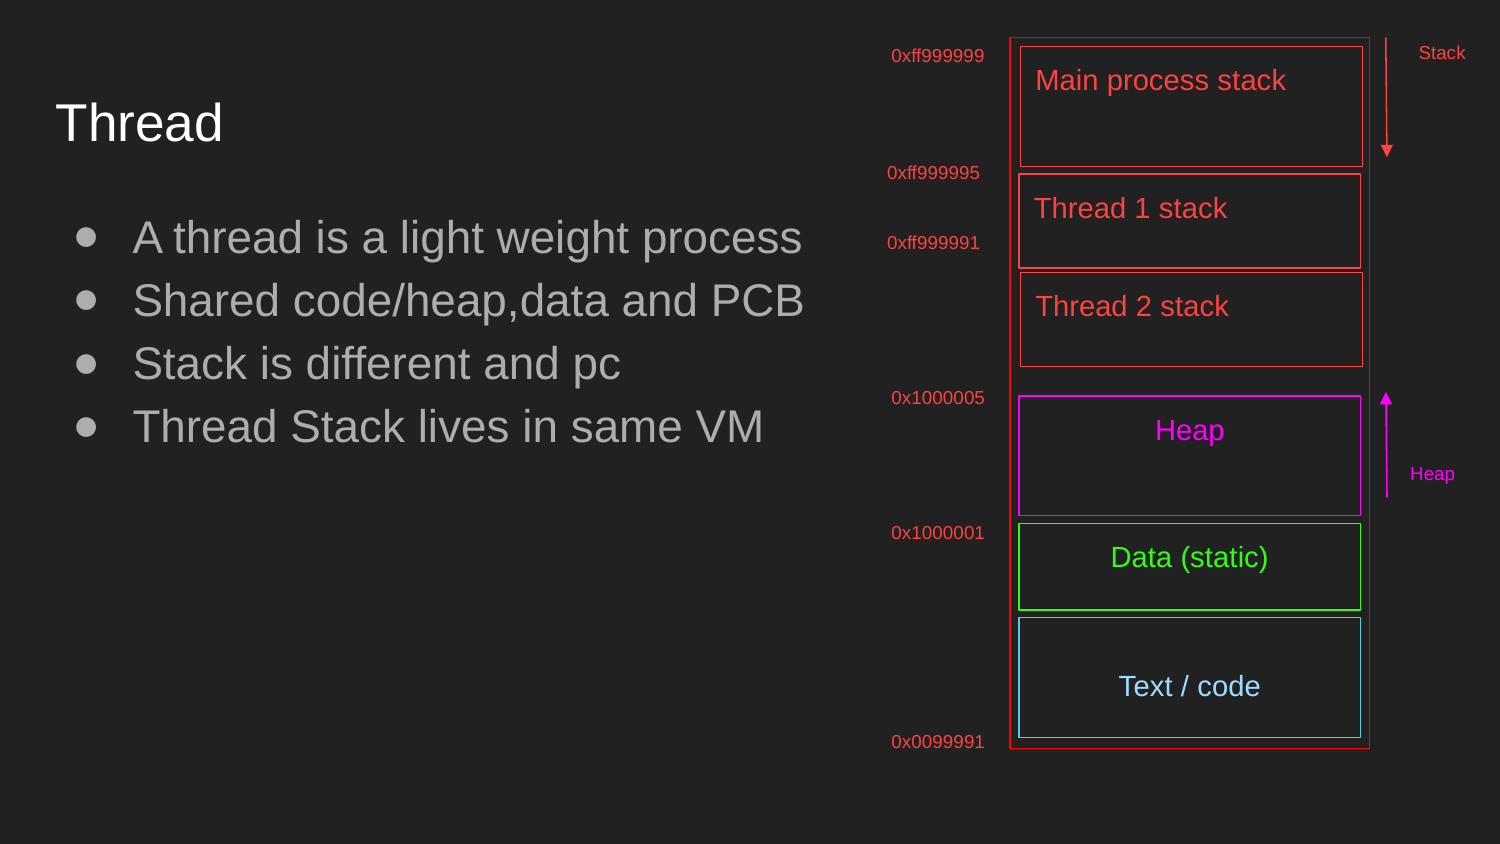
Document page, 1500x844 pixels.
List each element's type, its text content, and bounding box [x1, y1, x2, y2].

text_box Thread 2 stack [1020, 272, 1363, 367]
text_box Thread 1 stack [1018, 174, 1361, 269]
text_box 0xff999995 [872, 145, 997, 191]
text_box 0xff999999 [876, 28, 1002, 73]
text_box Data (static) [1018, 523, 1361, 610]
text_box Heap [1395, 446, 1485, 491]
text_box 0xff999991 [872, 215, 997, 261]
list A thread is a light weight process Shared code/heap,data and PCB Stack is different and pc Thread Stack lives in same VM [42, 184, 884, 706]
text_box 0x0099991 [876, 714, 1002, 759]
text_box 0x1000005 [876, 370, 1002, 415]
title Thread [40, 72, 920, 167]
text_box 0x1000001 [876, 505, 1002, 550]
text_box Text / code [1018, 617, 1361, 738]
text_box Stack [1403, 25, 1494, 70]
text_box Heap [1018, 395, 1361, 516]
text_box Main process stack [1020, 46, 1363, 167]
